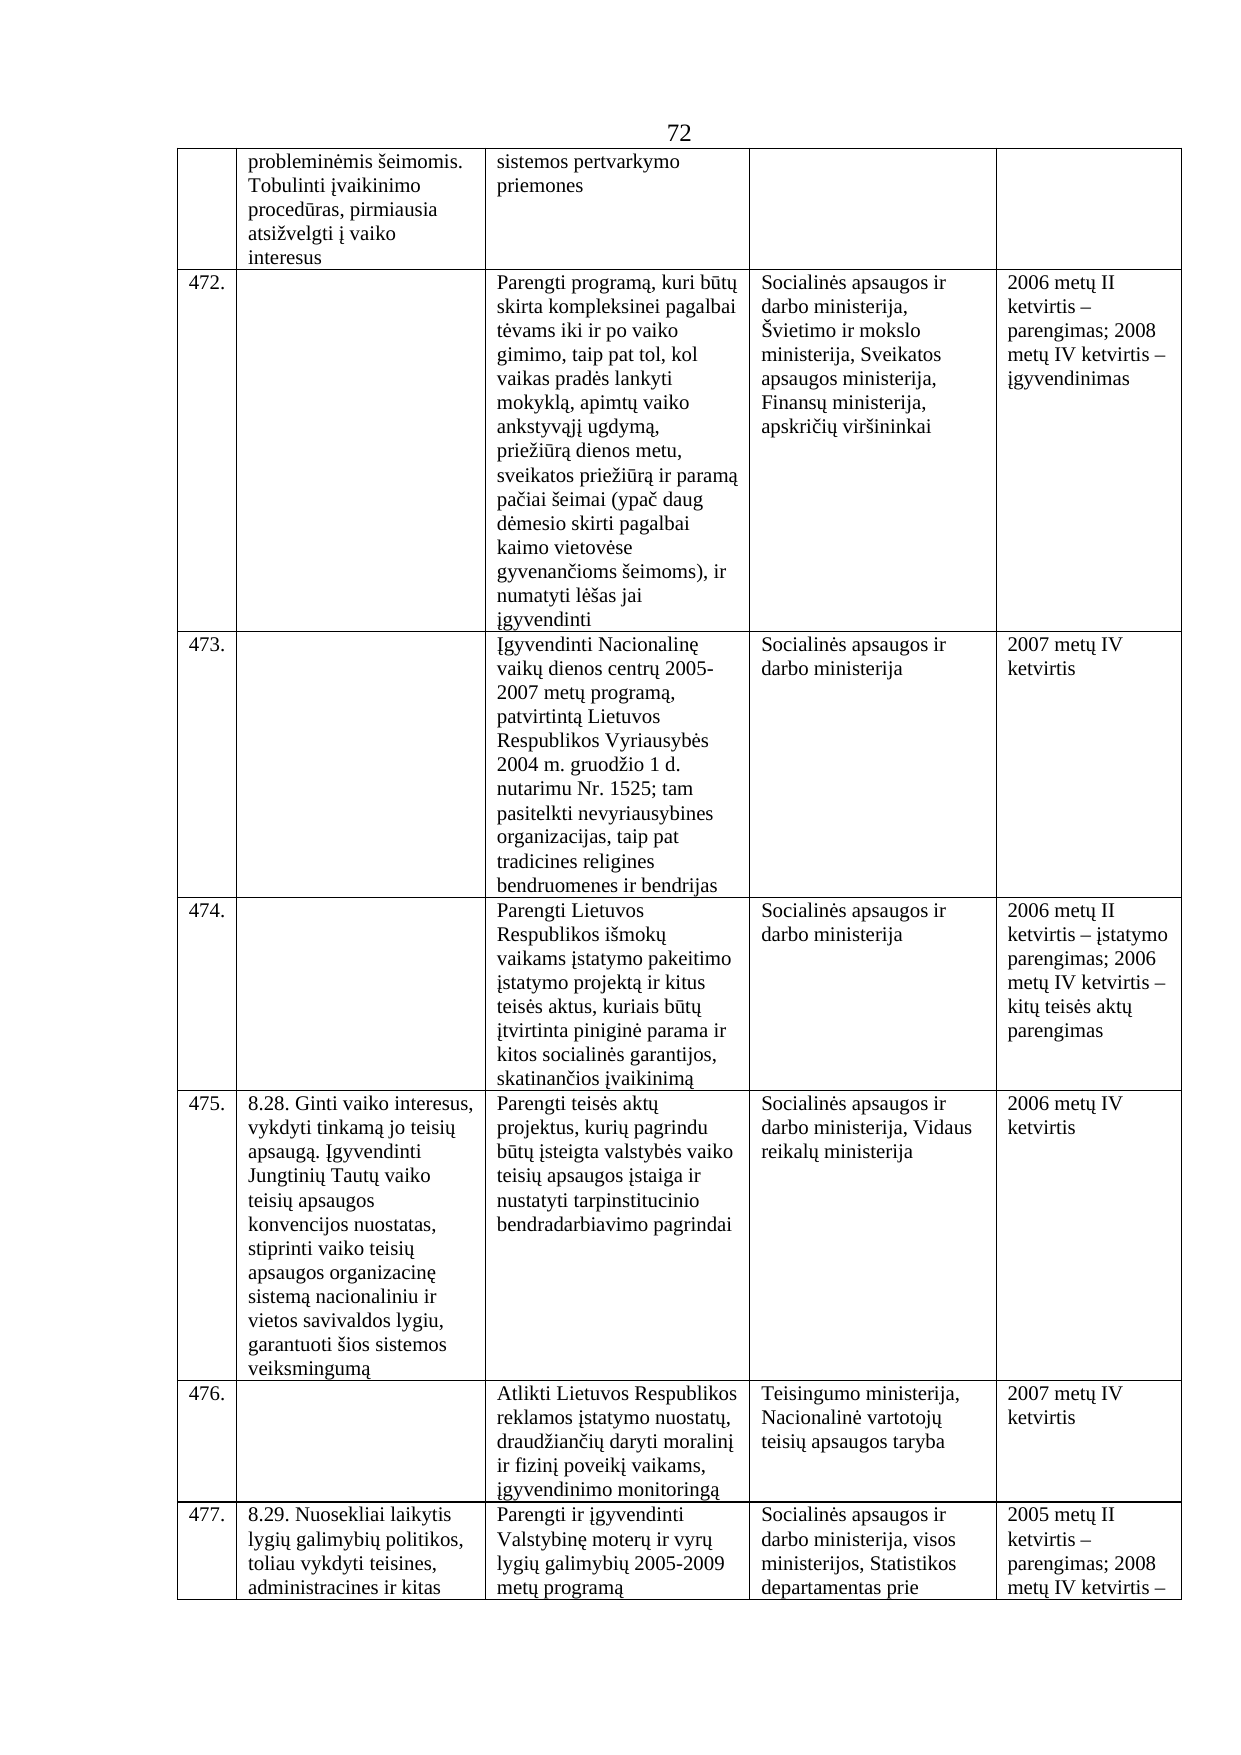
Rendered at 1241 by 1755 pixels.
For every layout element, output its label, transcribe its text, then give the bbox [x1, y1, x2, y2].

table_cell [997, 149, 1181, 269]
table_cell 476. [178, 1381, 236, 1501]
table_cell 8.28. Ginti vaiko interesus, vykdyti tinkamą jo teisių apsaugą. Įgyvendinti Jungtinių Tautų vaiko teisių apsaugos konvencijos nuostatas, stiprinti vaiko teisių apsaugos organizacinę sistemą nacionaliniu ir vietos savivaldos lygiu, garantuoti šios sistemos veiksmingumą [237, 1091, 485, 1380]
table_cell [237, 1381, 485, 1501]
table_cell Parengti programą, kuri būtų skirta kompleksinei pagalbai tėvams iki ir po vaiko gimimo, taip pat tol, kol vaikas pradės lankyti mokyklą, apimtų vaiko ankstyvąjį ugdymą, priežiūrą dienos metu, sveikatos priežiūrą ir paramą pačiai šeimai (ypač daug dėmesio skirti pagalbai kaimo vietovėse gyvenančioms šeimoms), ir numatyti lėšas jai įgyvendinti [486, 270, 749, 631]
table_cell sistemos pertvarkymo priemones [486, 149, 749, 269]
table_cell Atlikti Lietuvos Respublikos reklamos įstatymo nuostatų, draudžiančių daryti moralinį ir fizinį poveikį vaikams, įgyvendinimo monitoringą [486, 1381, 749, 1501]
table_cell probleminėmis šeimomis. Tobulinti įvaikinimo procedūras, pirmiausia atsižvelgti į vaiko interesus [237, 149, 485, 269]
table_cell 477. [178, 1503, 236, 1599]
table_cell [237, 632, 485, 897]
table_cell Parengti Lietuvos Respublikos išmokų vaikams įstatymo pakeitimo įstatymo projektą ir kitus teisės aktus, kuriais būtų įtvirtinta piniginė parama ir kitos socialinės garantijos, skatinančios įvaikinimą [486, 898, 749, 1090]
table_cell 473. [178, 632, 236, 897]
table_cell Socialinės apsaugos ir darbo ministerija [750, 898, 996, 1090]
table_cell 472. [178, 270, 236, 631]
table_cell 2006 metų II ketvirtis – įstatymo parengimas; 2006 metų IV ketvirtis – kitų teisės aktų parengimas [997, 898, 1181, 1090]
table_cell Parengti ir įgyvendinti Valstybinę moterų ir vyrų lygių galimybių 2005-2009 metų programą [486, 1503, 749, 1599]
table_cell Socialinės apsaugos ir darbo ministerija, Švietimo ir mokslo ministerija, Sveikatos apsaugos ministerija, Finansų ministerija, apskričių viršininkai [750, 270, 996, 631]
table_cell 2005 metų II ketvirtis – parengimas; 2008 metų IV ketvirtis – [997, 1503, 1181, 1599]
table_cell 2007 metų IV ketvirtis [997, 632, 1181, 897]
table_cell [750, 149, 996, 269]
table_cell 2006 metų II ketvirtis – parengimas; 2008 metų IV ketvirtis – įgyvendinimas [997, 270, 1181, 631]
table_cell 2006 metų IV ketvirtis [997, 1091, 1181, 1380]
table_cell [237, 270, 485, 631]
table_cell [237, 898, 485, 1090]
table_cell Parengti teisės aktų projektus, kurių pagrindu būtų įsteigta valstybės vaiko teisių apsaugos įstaiga ir nustatyti tarpinstitucinio bendradarbiavimo pagrindai [486, 1091, 749, 1380]
table_cell Socialinės apsaugos ir darbo ministerija [750, 632, 996, 897]
table_cell [178, 149, 236, 269]
table_cell Socialinės apsaugos ir darbo ministerija, visos ministerijos, Statistikos departamentas prie [750, 1503, 996, 1599]
table_cell 2007 metų IV ketvirtis [997, 1381, 1181, 1501]
table_cell 474. [178, 898, 236, 1090]
table_cell Įgyvendinti Nacionalinę vaikų dienos centrų 2005-2007 metų programą, patvirtintą Lietuvos Respublikos Vyriausybės 2004 m. gruodžio 1 d. nutarimu Nr. 1525; tam pasitelkti nevyriausybines organizacijas, taip pat tradicines religines bendruomenes ir bendrijas [486, 632, 749, 897]
table_cell 475. [178, 1091, 236, 1380]
table_cell 8.29. Nuosekliai laikytis lygių galimybių politikos, toliau vykdyti teisines, administracines ir kitas [237, 1503, 485, 1599]
table_cell Socialinės apsaugos ir darbo ministerija, Vidaus reikalų ministerija [750, 1091, 996, 1380]
table_cell Teisingumo ministerija, Nacionalinė vartotojų teisių apsaugos taryba [750, 1381, 996, 1501]
